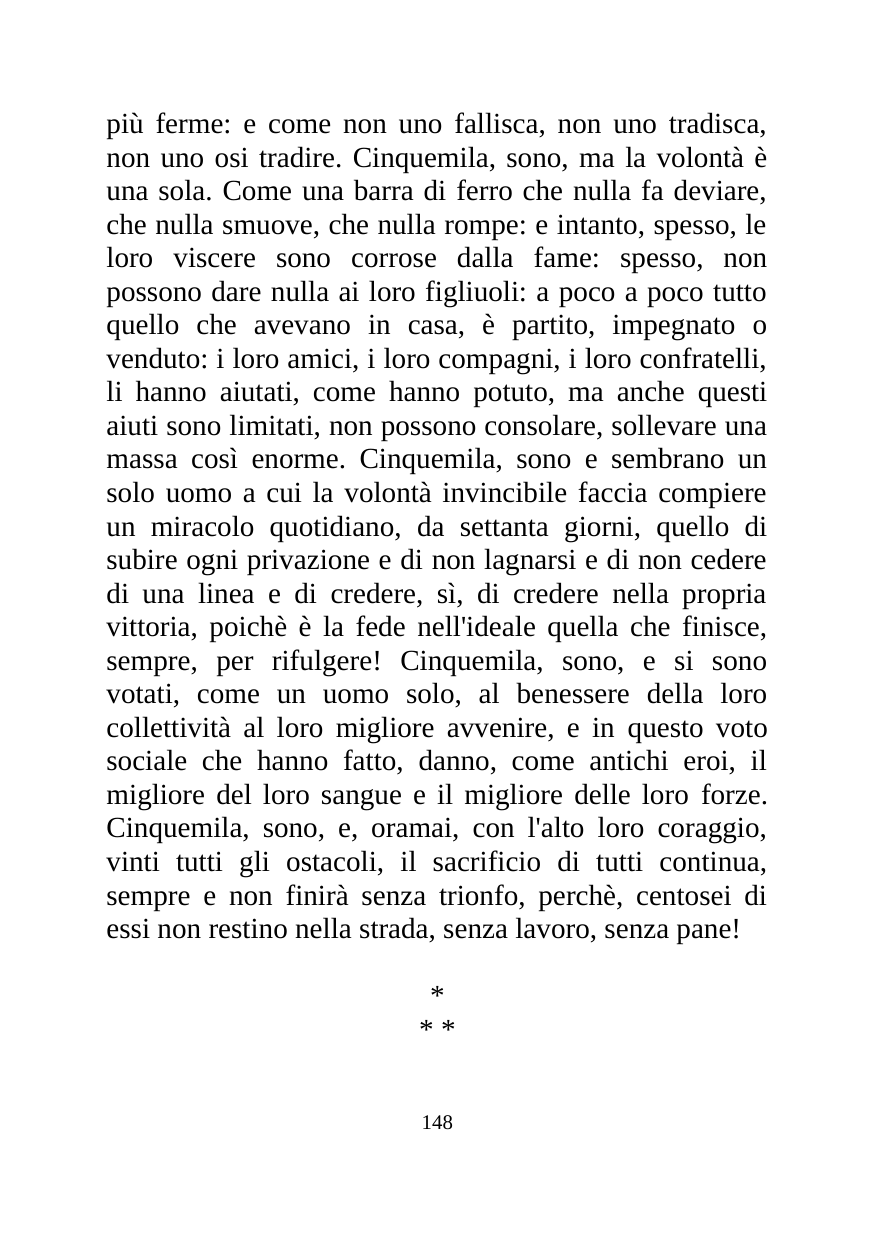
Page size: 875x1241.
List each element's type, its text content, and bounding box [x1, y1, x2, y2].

text più ferme: e come non uno fallisca, non uno tradisca, non uno osi tradire. Cinquemila, sono, ma la volontà è una sola. Come una barra di ferro che nulla fa deviare, che nulla smuove, che nulla rompe: e intanto, spesso, le loro viscere sono corrose dalla fame: spesso, non possono dare nulla ai loro figliuoli: a poco a poco tutto quello che avevano in casa, è partito, impegnato o venduto: i loro amici, i loro compagni, i loro confratelli, li hanno aiutati, come hanno potuto, ma anche questi aiuti sono limitati, non possono consolare, sollevare una massa così enorme. Cinquemila, sono e sembrano un solo uomo a cui la volontà invincibile faccia compiere un miracolo quotidiano, da settanta giorni, quello di subire ogni privazione e di non lagnarsi e di non cedere di una linea e di credere, sì, di credere nella propria vittoria, poichè è la fede nell'ideale quella che finisce, sempre, per rifulgere! Cinquemila, sono, e si sono votati, come un uomo solo, al benessere della loro collettività al loro migliore avvenire, e in questo voto sociale che hanno fatto, danno, come antichi eroi, il migliore del loro sangue e il migliore delle loro forze. Cinquemila, sono, e, oramai, con l'alto loro coraggio, vinti tutti gli ostacoli, il sacrificio di tutti continua, sempre e non finirà senza trionfo, perchè, centosei di essi non restino nella strada, senza lavoro, senza pane! [106, 106, 768, 945]
text * * [106, 1012, 768, 1045]
text * [106, 978, 768, 1012]
